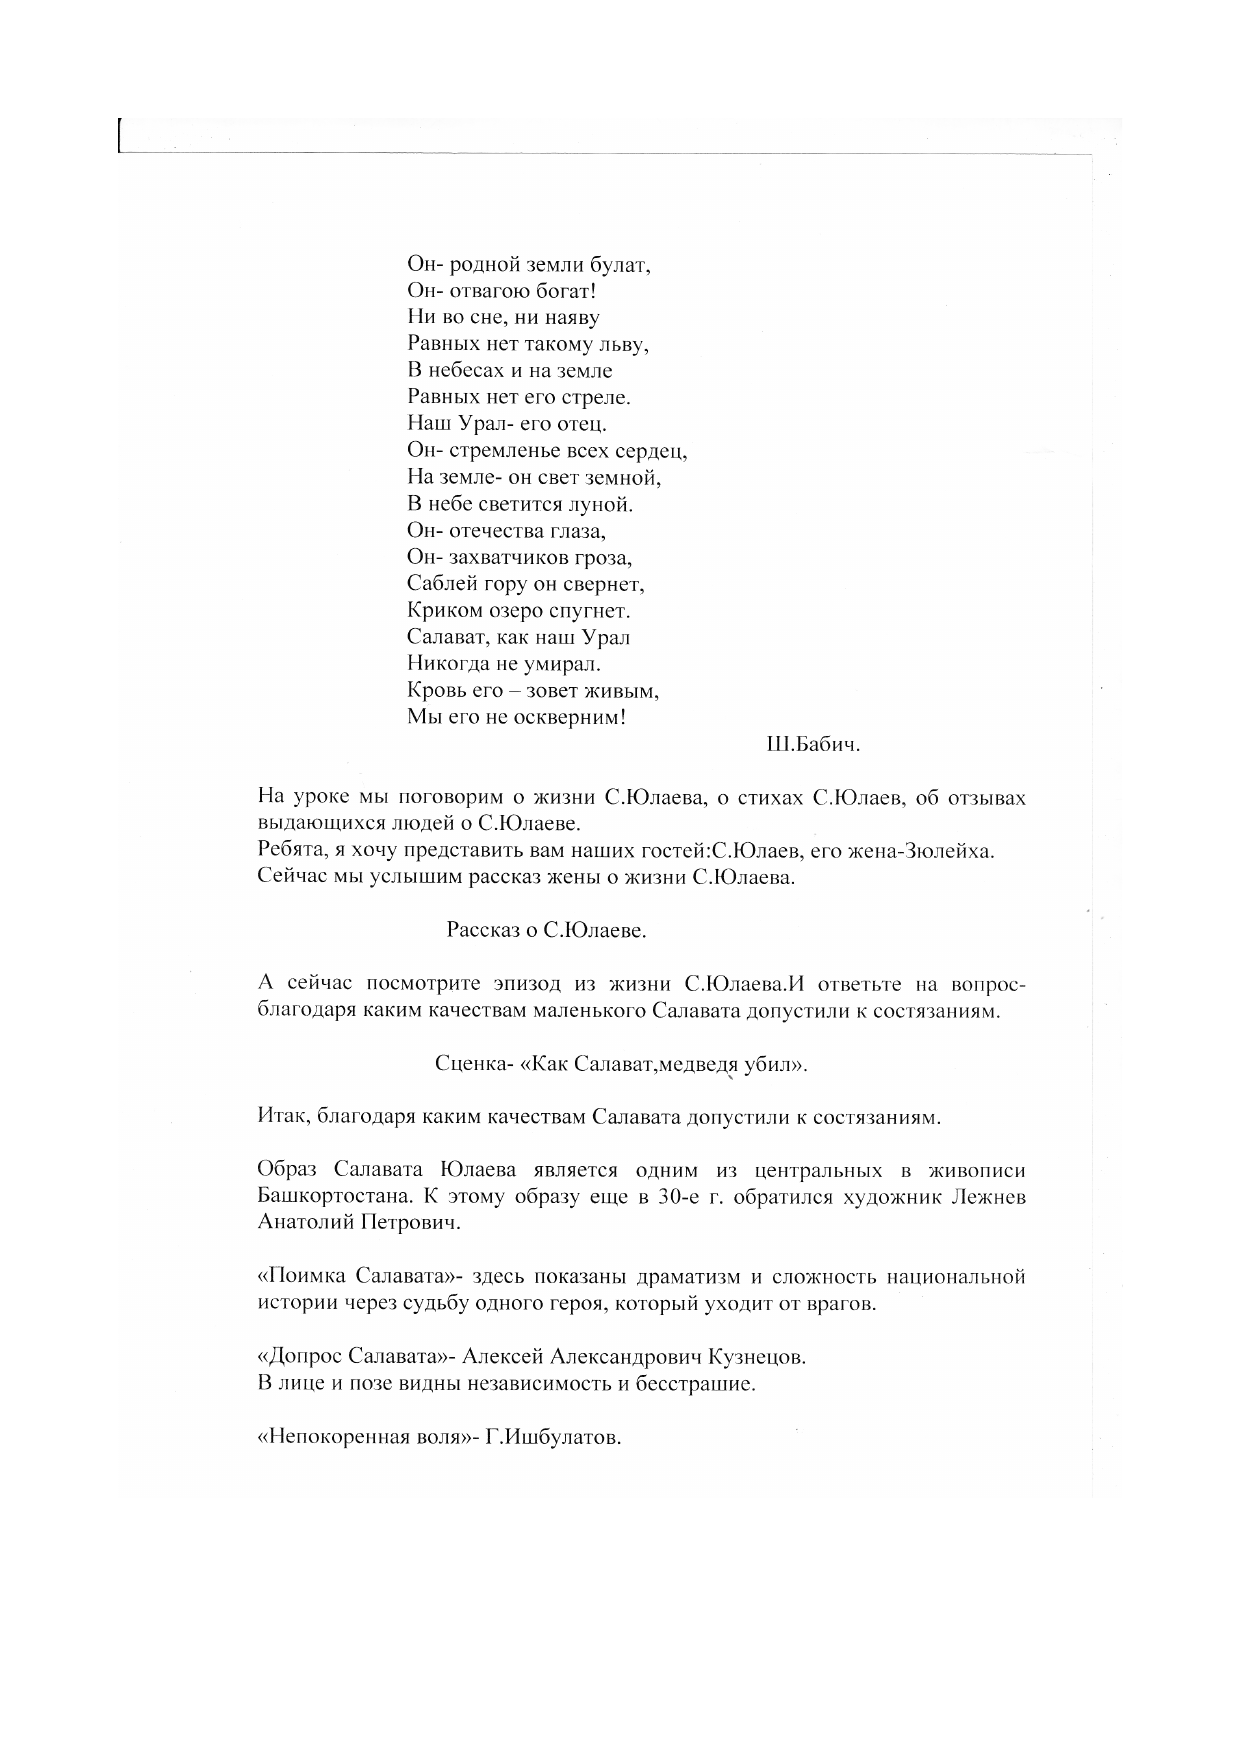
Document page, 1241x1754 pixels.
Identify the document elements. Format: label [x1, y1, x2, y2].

picture [118, 118, 1123, 1498]
